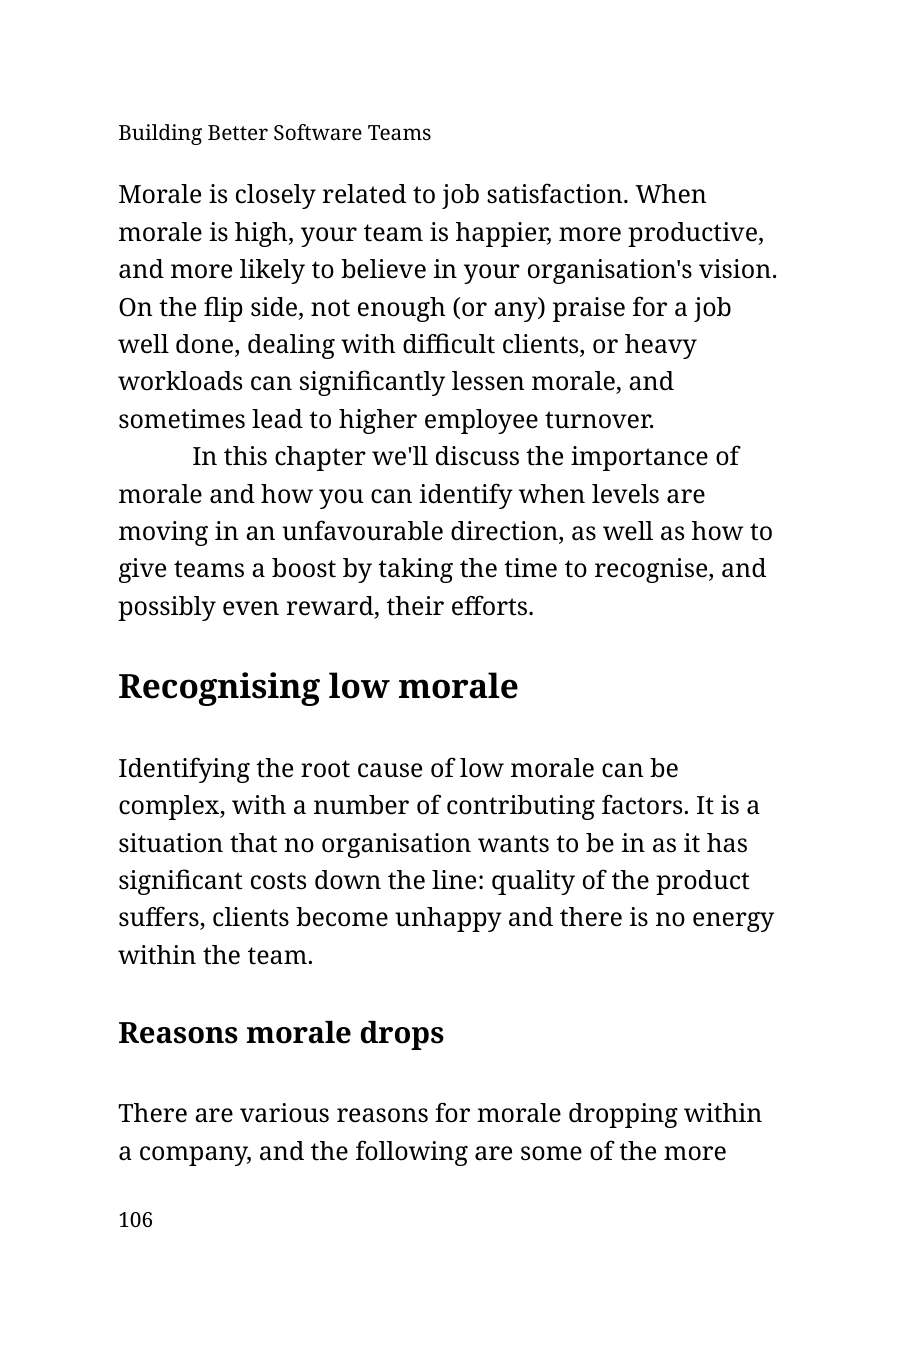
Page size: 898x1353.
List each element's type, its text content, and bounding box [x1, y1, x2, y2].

text Identifying the root cause of low morale can be complex, with a number of contributing factors. It is a situation that no organisation wants to be in as it has significant costs down the line: quality of the product suffers, clients become unhappy and there is no energy within the team. [118, 751, 779, 972]
text In this chapter we'll discuss the importance of morale and how you can identify when levels are moving in an unfavourable direction, as well as how to give teams a boost by taking the time to recognise, and possibly even reward, their efforts. [118, 439, 779, 622]
text There are various reasons for morale dropping within a company, and the following are some of the more [118, 1096, 779, 1167]
subtitle Recognising low morale [118, 663, 779, 709]
text Morale is closely related to job satisfaction. When morale is high, your team is happier, more productive, and more likely to believe in your organisation's vision. On the flip side, not enough (or any) praise for a job well done, dealing with difficult clients, or heavy workloads can significantly lessen morale, and sometimes lead to higher employee turnover. [118, 177, 779, 436]
subtitle Reasons morale drops [118, 1012, 779, 1052]
